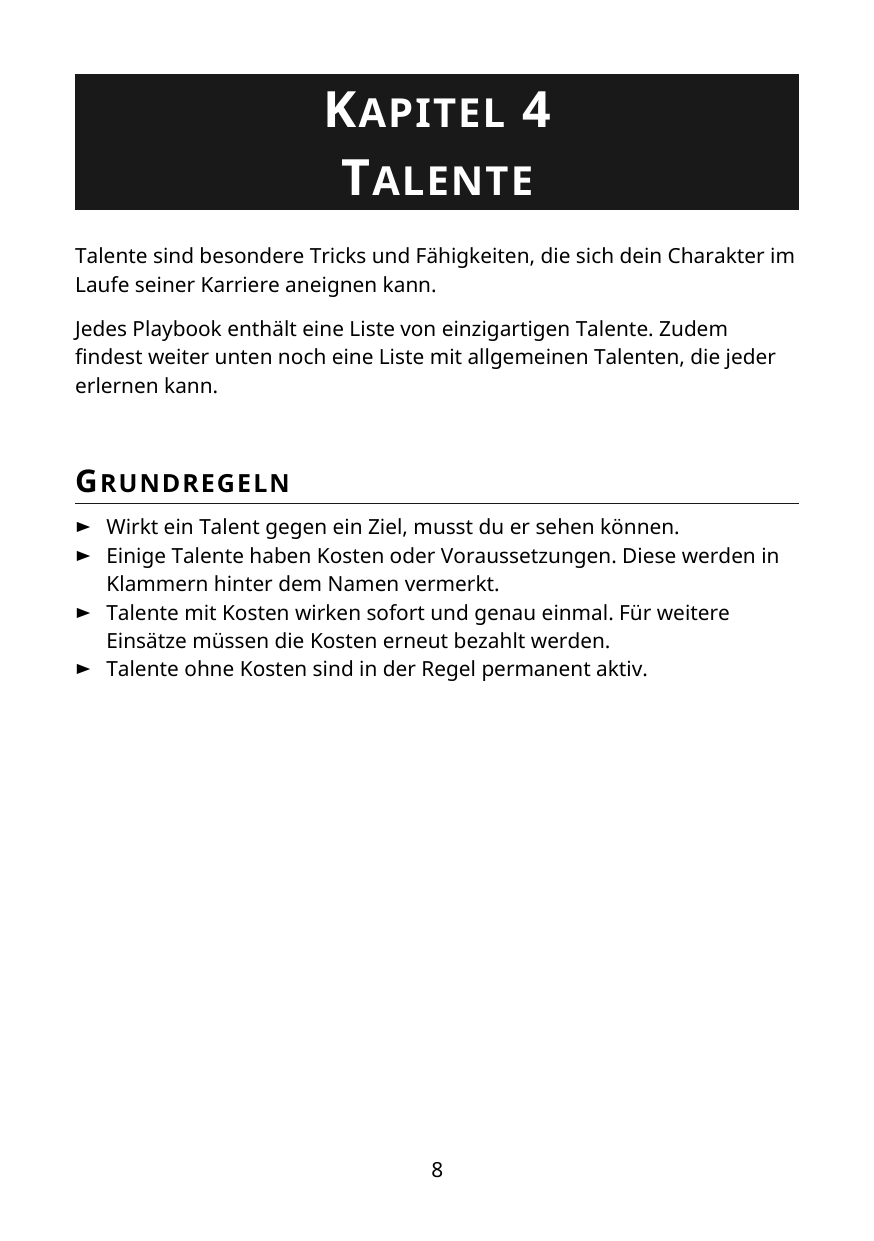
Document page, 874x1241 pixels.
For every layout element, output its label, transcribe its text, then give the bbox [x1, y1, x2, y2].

list Einige Talente haben Kosten oder Voraussetzungen. Diese werden in Klammern hinter dem Namen vermerkt. [75, 541, 799, 598]
text Jedes Playbook enthält eine Liste von einzigartigen Talente. Zudem findest weiter unten noch eine Liste mit allgemeinen Talenten, die jeder erlernen kann. [75, 314, 799, 399]
subtitle Kapitel 4 [75, 74, 799, 142]
list Talente mit Kosten wirken sofort und genau einmal. Für weitere Einsätze müssen die Kosten erneut bezahlt werden. [75, 598, 799, 654]
subtitle Talente [75, 142, 799, 210]
subtitle Grundregeln [75, 459, 799, 503]
list Wirkt ein Talent gegen ein Ziel, musst du er sehen können. [75, 512, 799, 541]
list Talente ohne Kosten sind in der Regel permanent aktiv. [75, 654, 799, 683]
text Talente sind besondere Tricks und Fähigkeiten, die sich dein Charakter im Laufe seiner Karriere aneignen kann. [75, 241, 799, 298]
